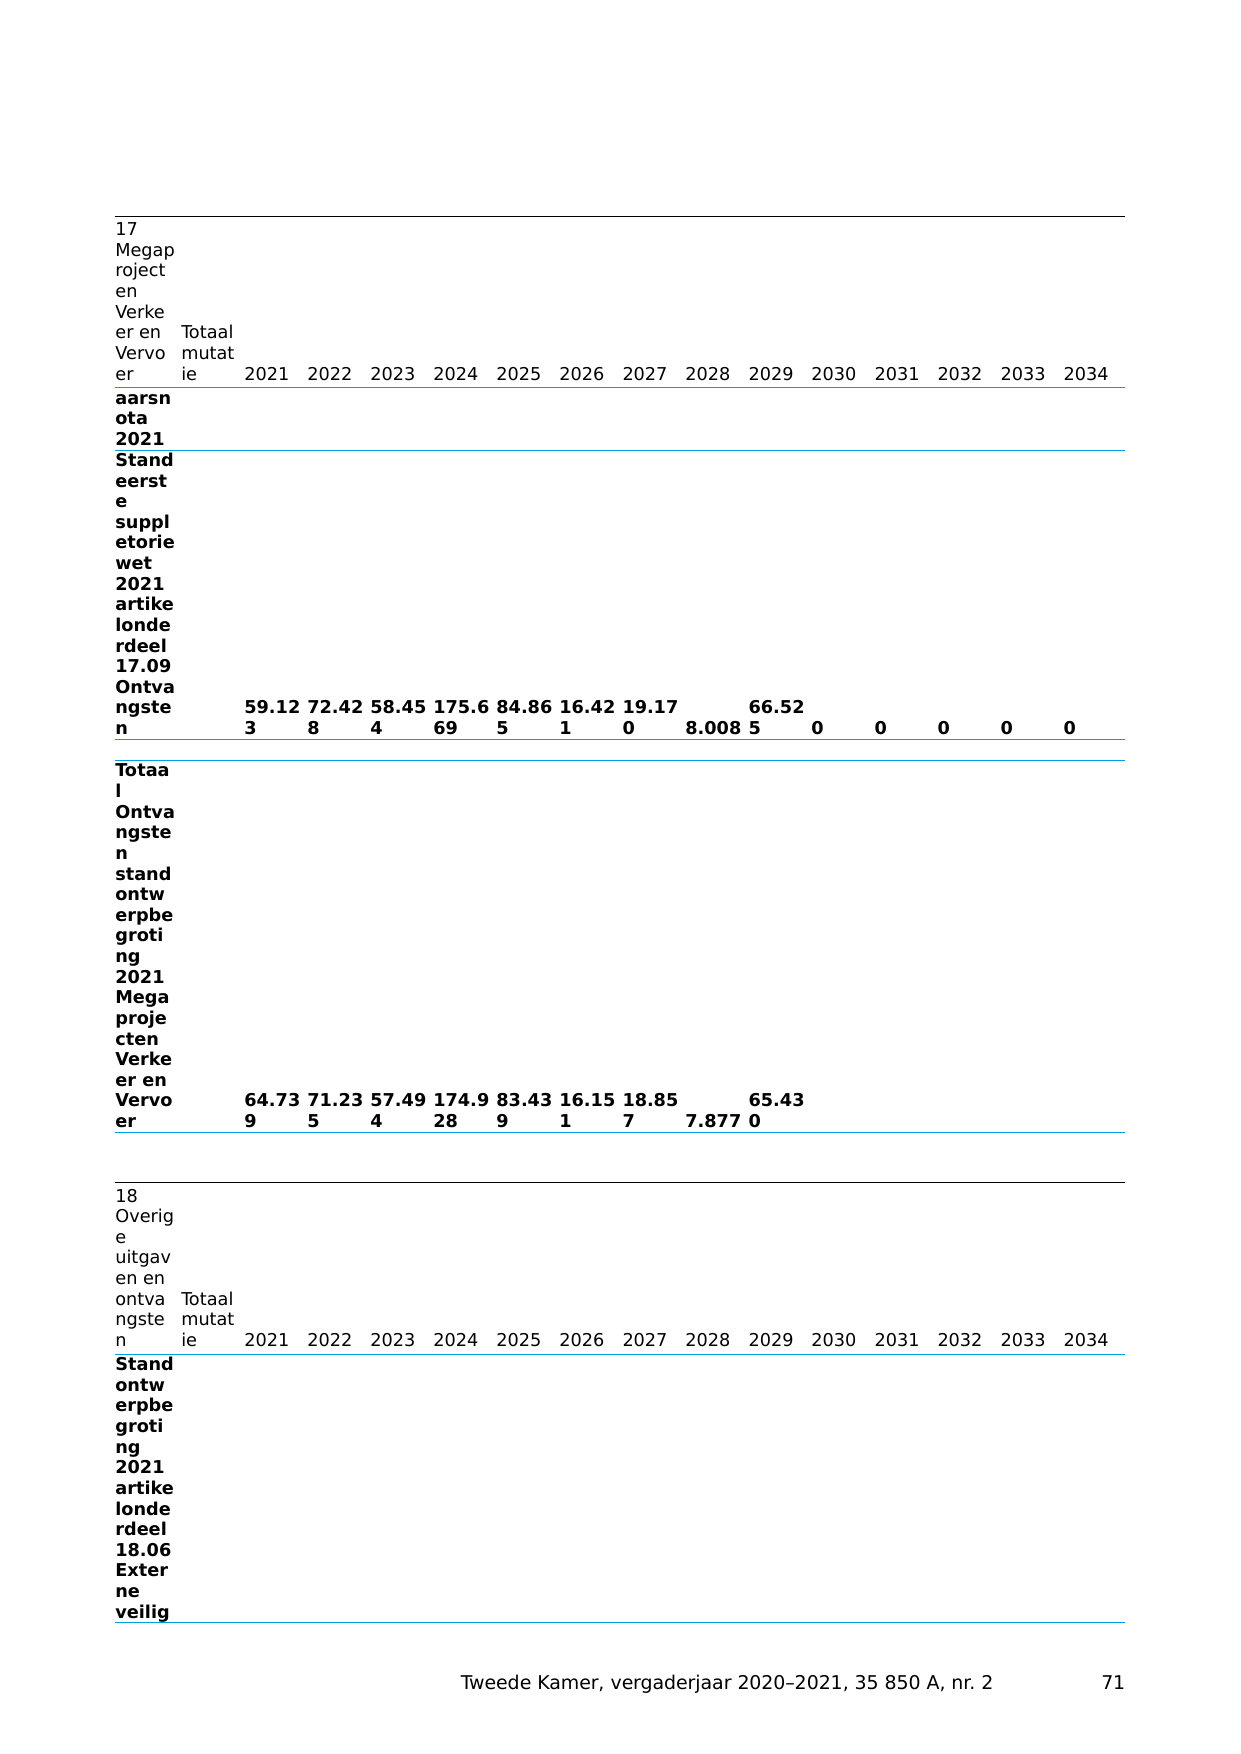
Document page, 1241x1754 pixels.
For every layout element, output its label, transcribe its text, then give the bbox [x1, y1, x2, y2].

table_cell [178, 740, 241, 760]
table_cell [304, 740, 367, 760]
table_cell 2033 [998, 1183, 1060, 1353]
table_cell 2024 [430, 217, 493, 387]
table_cell [998, 388, 1060, 449]
table_cell [808, 1355, 871, 1622]
table_cell 2027 [619, 217, 682, 387]
table_cell [304, 1355, 367, 1622]
table_cell [178, 1355, 241, 1622]
table_cell 2022 [304, 217, 367, 387]
table_cell 2030 [808, 1183, 871, 1353]
table_cell 84.865 [493, 451, 556, 739]
table_cell 17 Megaprojecten Verkeer en Vervoer [115, 217, 178, 387]
table_cell 2029 [745, 217, 808, 387]
table_cell [1060, 761, 1125, 1132]
table_cell [367, 740, 430, 760]
table_cell 2024 [430, 1183, 493, 1353]
table_cell [556, 740, 619, 760]
table_cell 83.439 [493, 761, 556, 1132]
table_cell 58.454 [367, 451, 430, 739]
table_cell 2026 [556, 217, 619, 387]
table_cell 174.928 [430, 761, 493, 1132]
table_cell 2025 [493, 1183, 556, 1353]
table_cell [1060, 388, 1125, 449]
table_cell [430, 388, 493, 449]
table_cell [367, 388, 430, 449]
table_cell [493, 1355, 556, 1622]
table_cell 66.525 [745, 451, 808, 739]
table_cell 0 [808, 451, 871, 739]
table_cell [619, 1355, 682, 1622]
table_cell [178, 451, 241, 739]
table_cell [430, 1355, 493, 1622]
table_cell [241, 740, 304, 760]
table_cell [745, 1355, 808, 1622]
table_cell [998, 740, 1060, 760]
table_cell 59.123 [241, 451, 304, 739]
table_cell [1060, 1355, 1125, 1622]
table_cell [682, 1355, 745, 1622]
table_cell 2029 [745, 1183, 808, 1353]
table_cell [745, 388, 808, 449]
table_cell [808, 740, 871, 760]
table_cell 0 [998, 451, 1060, 739]
table_cell [682, 740, 745, 760]
table_cell [871, 740, 934, 760]
table_cell 65.430 [745, 761, 808, 1132]
table_cell 72.428 [304, 451, 367, 739]
table_cell 0 [871, 451, 934, 739]
table_cell 2032 [934, 1183, 997, 1353]
table_cell 2032 [934, 217, 997, 387]
table_cell [304, 388, 367, 449]
table_cell [241, 388, 304, 449]
table_cell [808, 388, 871, 449]
table_cell 2021 [241, 1183, 304, 1353]
table_cell [556, 388, 619, 449]
table_cell 18.857 [619, 761, 682, 1132]
table_cell 2025 [493, 217, 556, 387]
table_cell 64.739 [241, 761, 304, 1132]
table_cell 71.235 [304, 761, 367, 1132]
table_cell Stand eerste suppletorie wet 2021 artikelonderdeel 17.09 Ontvangsten [115, 451, 178, 739]
table_cell 2026 [556, 1183, 619, 1353]
table_cell 0 [1060, 451, 1125, 739]
table_cell [682, 388, 745, 449]
table_header Tabel 15 Artikel 17 Megaprojecten verkeer en vervoer (Bedragen x € 1.000) [115, 191, 1125, 216]
table_cell 175.669 [430, 451, 493, 739]
table_cell [367, 1355, 430, 1622]
table_cell [871, 1355, 934, 1622]
table_cell 0 [934, 451, 997, 739]
table_cell Stand ontwerpbegroting 2021 artikelonderdeel 18.06 Externe veilig [115, 1355, 178, 1622]
table_cell Totaal mutatie [178, 217, 241, 387]
table_cell [934, 761, 997, 1132]
table_header Tabel 16 Artikel 18 Overige uitgaven en ontvangsten (Bedragen x € 1.000) [115, 1157, 1125, 1182]
table_cell 8.008 [682, 451, 745, 739]
table_cell 2034 [1060, 217, 1125, 387]
table_cell [1060, 740, 1125, 760]
table_cell [241, 1355, 304, 1622]
table_cell [808, 761, 871, 1132]
table_cell 2034 [1060, 1183, 1125, 1353]
table_cell Totaal mutatie [178, 1183, 241, 1353]
table_cell 2031 [871, 1183, 934, 1353]
table_cell 2023 [367, 1183, 430, 1353]
table_cell [871, 761, 934, 1132]
table_cell [430, 740, 493, 760]
table_cell aarsnota 2021 [115, 388, 178, 449]
table_cell [934, 740, 997, 760]
table_cell [493, 740, 556, 760]
table_cell [934, 388, 997, 449]
table_cell [998, 761, 1060, 1132]
table_cell [493, 388, 556, 449]
table_cell [178, 388, 241, 449]
table_cell [619, 740, 682, 760]
table_cell [619, 388, 682, 449]
table_cell 7.877 [682, 761, 745, 1132]
table_cell [745, 740, 808, 760]
table_cell [934, 1355, 997, 1622]
table_cell 16.151 [556, 761, 619, 1132]
table_cell [871, 388, 934, 449]
table_cell [556, 1355, 619, 1622]
table_cell 57.494 [367, 761, 430, 1132]
table_cell Totaal Ontvangsten stand ontwerpbegroting 2021 Megaprojecten Verkeer en Vervoer [115, 761, 178, 1132]
table_cell 2021 [241, 217, 304, 387]
table_cell 2028 [682, 217, 745, 387]
table_cell 2031 [871, 217, 934, 387]
table_cell [178, 761, 241, 1132]
table_cell [115, 740, 178, 760]
table_cell 2033 [998, 217, 1060, 387]
table_cell 2030 [808, 217, 871, 387]
table_cell 2023 [367, 217, 430, 387]
table_cell 18 Overige uitgaven en ontvangsten [115, 1183, 178, 1353]
table_cell 2022 [304, 1183, 367, 1353]
table_cell 16.421 [556, 451, 619, 739]
table_cell 2027 [619, 1183, 682, 1353]
table_cell 2028 [682, 1183, 745, 1353]
table_cell 19.170 [619, 451, 682, 739]
table_cell [998, 1355, 1060, 1622]
